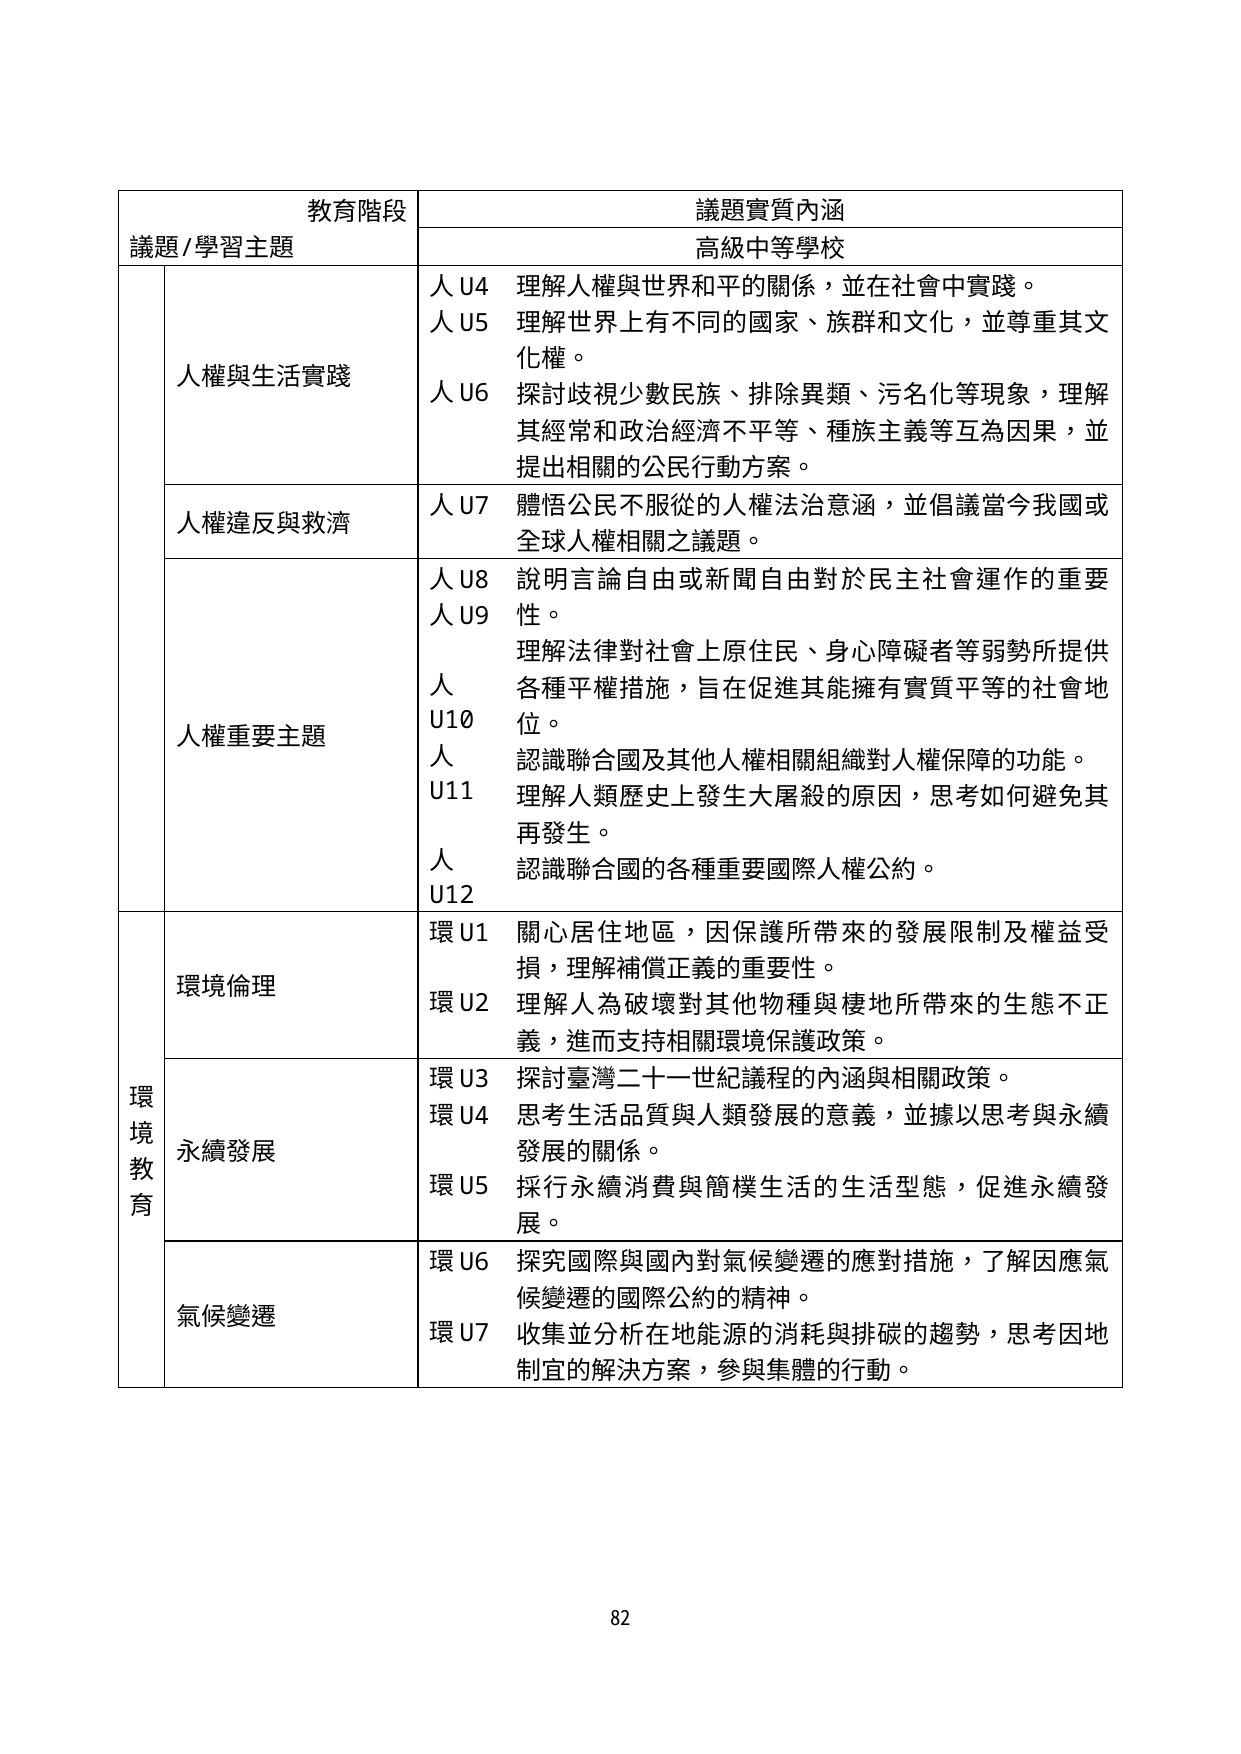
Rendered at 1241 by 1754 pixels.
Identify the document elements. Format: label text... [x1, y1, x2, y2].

table_cell 人權違反與救濟 [165, 485, 417, 558]
table_cell 環U6 環U7 [419, 1242, 504, 1387]
table_cell 氣候變遷 [165, 1242, 417, 1387]
table_cell 人U4 人U5 人U6 [419, 266, 504, 484]
table_cell 永續發展 [165, 1059, 417, 1240]
table_cell 環U1 環U2 [419, 912, 504, 1057]
table_cell 人權重要主題 [165, 559, 417, 911]
table_cell 環U3 環U4 環U5 [419, 1059, 504, 1240]
table_cell 探討臺灣二十一世紀議程的內涵與相關政策。 思考生活品質與人類發展的意義，並據以思考與永續發展的關係。 採行永續消費與簡樸生活的生活型態，促進永續發展。 [505, 1059, 1122, 1240]
table_cell 體悟公民不服從的人權法治意涵，並倡議當今我國或全球人權相關之議題。 [505, 485, 1122, 558]
table_cell 關心居住地區，因保護所帶來的發展限制及權益受損，理解補償正義的重要性。 理解人為破壞對其他物種與棲地所帶來的生態不正義，進而支持相關環境保護政策。 [505, 912, 1122, 1057]
table_cell 探究國際與國內對氣候變遷的應對措施，了解因應氣候變遷的國際公約的精神。 收集並分析在地能源的消耗與排碳的趨勢，思考因地制宜的解決方案，參與集體的行動。 [505, 1242, 1122, 1387]
table_header 議題實質內涵 [419, 191, 1122, 227]
table_header 教育階段 議題/學習主題 [119, 191, 417, 264]
table_cell 人U7 [419, 485, 504, 558]
table_cell 環境教育 [119, 912, 164, 1387]
table_cell [119, 266, 164, 911]
table_cell 人權與生活實踐 [165, 266, 417, 484]
table_cell 理解人權與世界和平的關係，並在社會中實踐。 理解世界上有不同的國家、族群和文化，並尊重其文化權。 探討歧視少數民族、排除異類、污名化等現象，理解其經常和政治經濟不平等、種族主義等互為因果，並提出相關的公民行動方案。 [505, 266, 1122, 484]
table_cell 人U8 人U9 人U10 人U11 人U12 [419, 559, 504, 911]
table_cell 說明言論自由或新聞自由對於民主社會運作的重要性。 理解法律對社會上原住民、身心障礙者等弱勢所提供各種平權措施，旨在促進其能擁有實質平等的社會地位。 認識聯合國及其他人權相關組織對人權保障的功能。 理解人類歷史上發生大屠殺的原因，思考如何避免其再發生。 認識聯合國的各種重要國際人權公約。 [505, 559, 1122, 911]
table_cell 高級中等學校 [419, 228, 1122, 264]
table_cell 環境倫理 [165, 912, 417, 1057]
